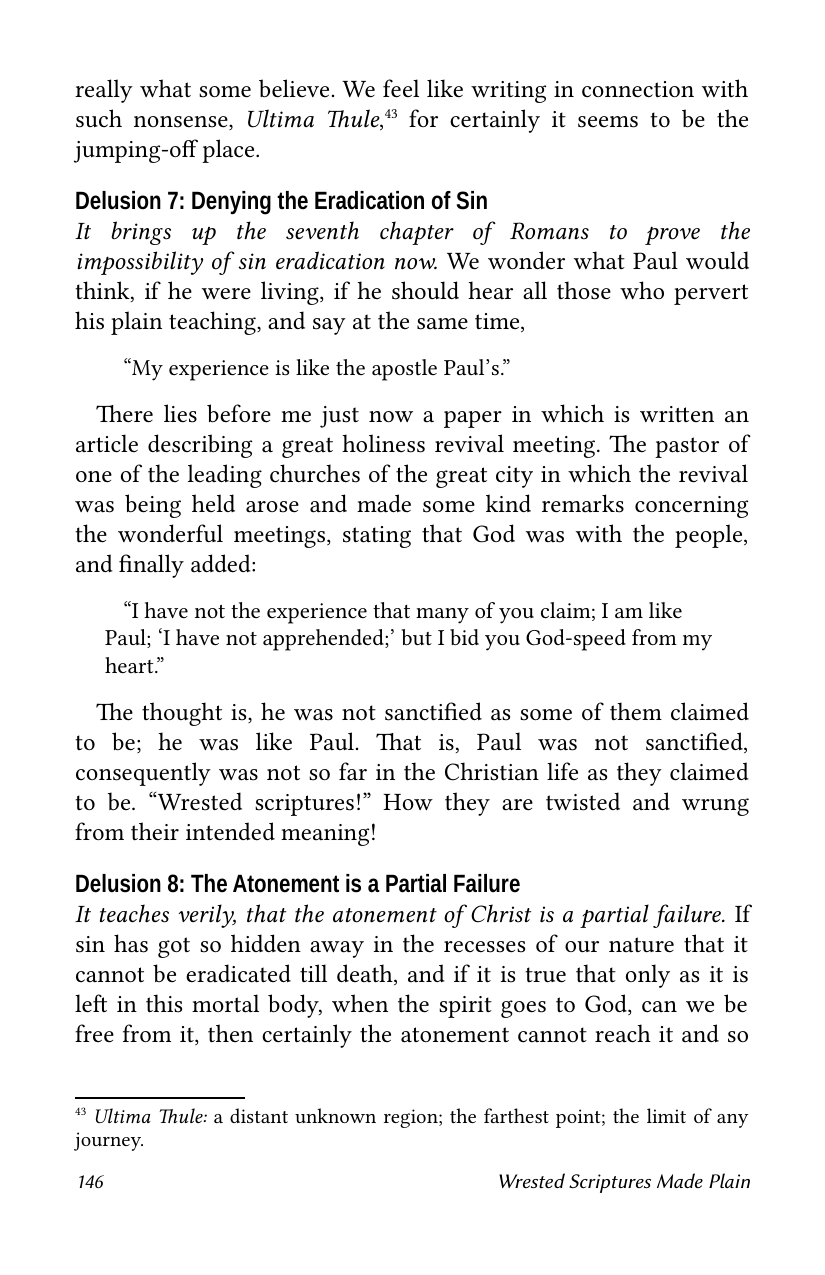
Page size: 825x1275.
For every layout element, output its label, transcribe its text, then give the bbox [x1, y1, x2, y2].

text It teaches verily, that the atonement of Christ is a partial failure. If sin has got so hidden away in the recesses of our nature that it cannot be eradicated till death, and if it is true that only as it is left in this mortal body, when the spirit goes to God, can we be free from it, then certainly the atonement cannot reach it and so [75, 900, 750, 1048]
subtitle Delusion 8: The Atonement is a Partial Failure [75, 868, 750, 897]
text There lies before me just now a paper in which is written an article describing a great holiness revival meeting. The pastor of one of the leading churches of the great city in which the revival was being held arose and made some kind remarks concerning the wonderful meetings, stating that God was with the people, and finally added: [75, 400, 750, 578]
text It brings up the seventh chapter of Romans to prove the impossibility of sin eradication now. We wonder what Paul would think, if he were living, if he should hear all those who pervert his plain teaching, and say at the same time, [75, 217, 750, 336]
subtitle Delusion 7: Denying the Eradication of Sin [75, 186, 750, 214]
text Ultima Thule: a distant unknown region; the farthest point; the limit of any journey. [75, 1104, 750, 1152]
text The thought is, he was not sanctified as some of them claimed to be; he was like Paul. That is, Paul was not sanctified, consequently was not so far in the Christian life as they claimed to be. “Wrested scriptures!” How they are twisted and wrung from their intended meaning! [75, 698, 750, 846]
text “My experience is like the apostle Paul’s.” [105, 355, 720, 381]
text really what some believe. We feel like writing in connection with such nonsense, Ultima Thule, for certainly it seems to be the jumping-off place. [75, 75, 750, 163]
text “I have not the experience that many of you claim; I am like Paul; ‘I have not apprehended;’ but I bid you God-speed from my heart.” [105, 598, 720, 679]
